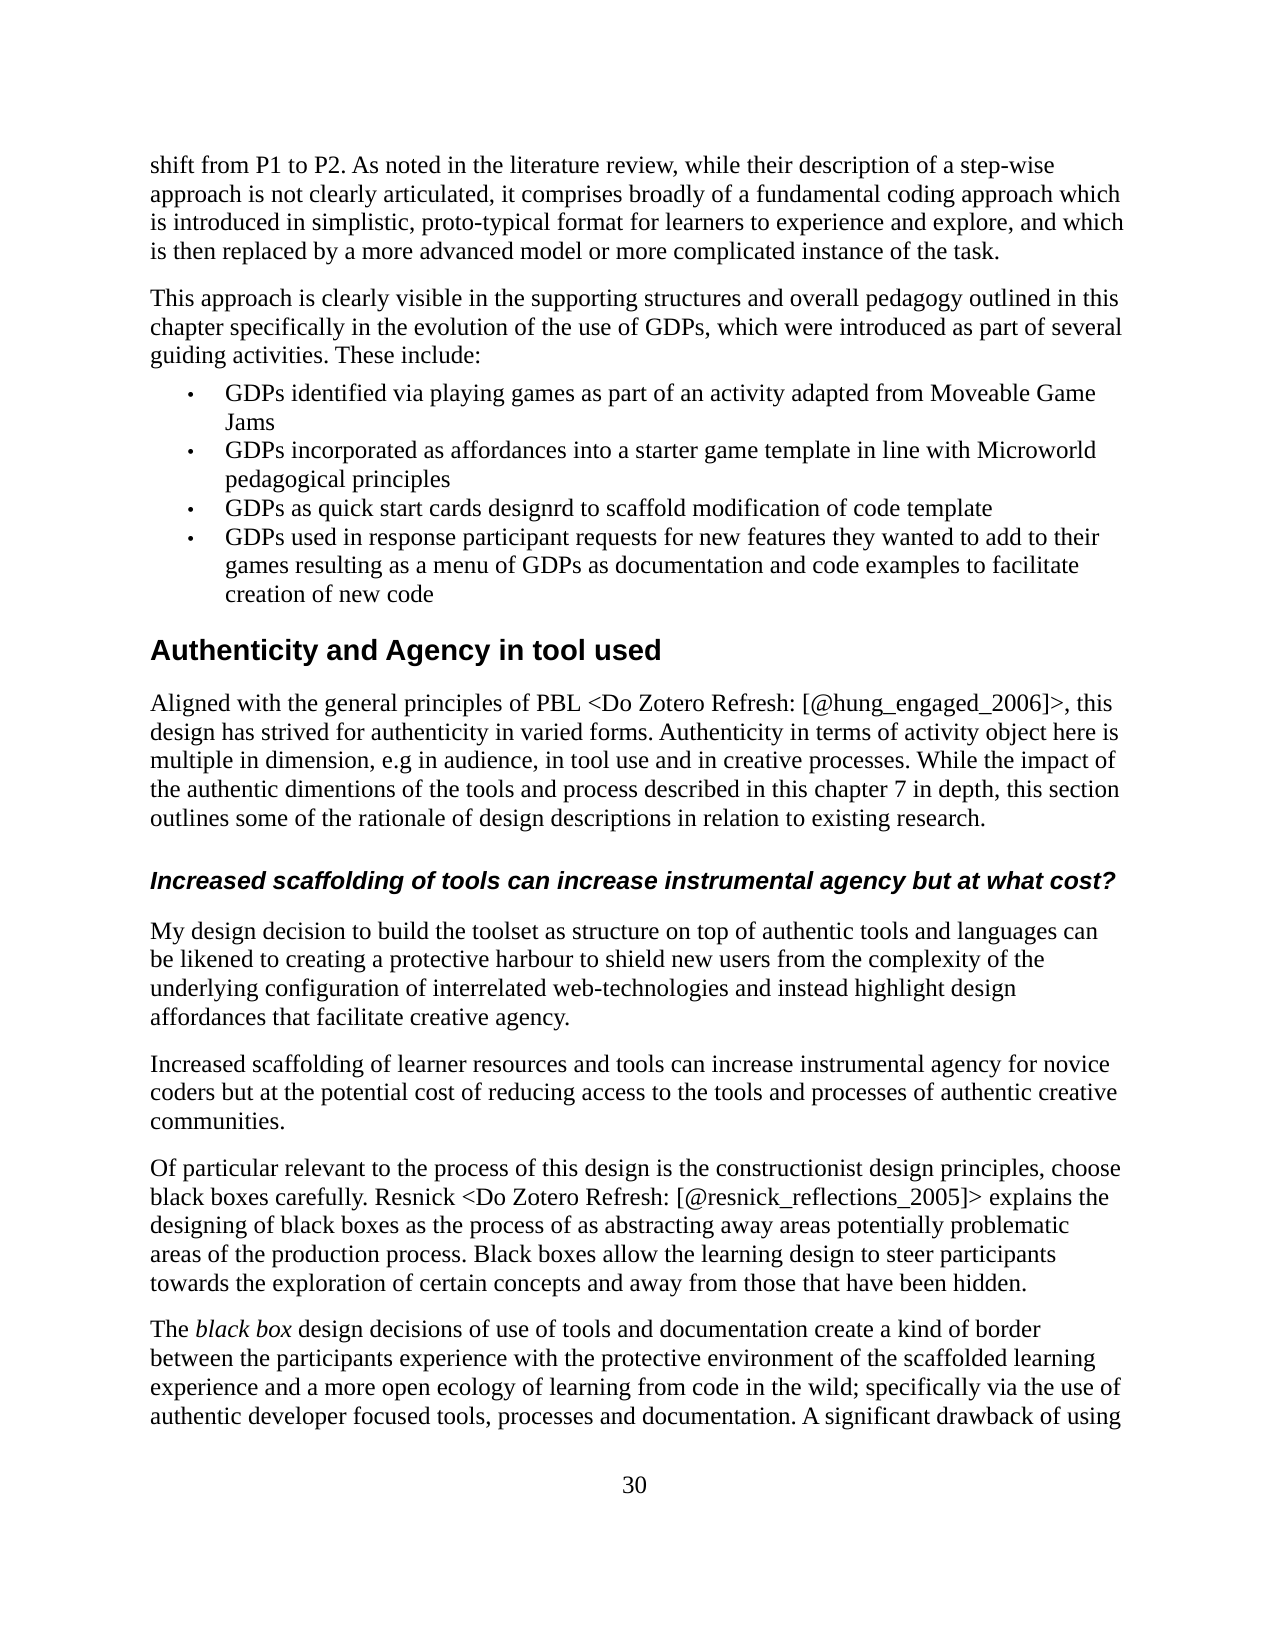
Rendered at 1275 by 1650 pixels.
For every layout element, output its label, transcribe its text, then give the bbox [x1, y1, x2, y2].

text My design decision to build the toolset as structure on top of authentic tools and languages can be likened to creating a protective harbour to shield new users from the complexity of the underlying configuration of interrelated web-technologies and instead highlight design affordances that facilitate creative agency. [150, 916, 1125, 1031]
subtitle Increased scaffolding of tools can increase instrumental agency but at what cost? [150, 866, 1125, 894]
text shift from P1 to P2. As noted in the literature review, while their description of a step-wise approach is not clearly articulated, it comprises broadly of a fundamental coding approach which is introduced in simplistic, proto-typical format for learners to experience and explore, and which is then replaced by a more advanced model or more complicated instance of the task. [150, 150, 1125, 265]
text Of particular relevant to the process of this design is the constructionist design principles, choose black boxes carefully. Resnick <Do Zotero Refresh: [@resnick_reflections_2005]> explains the designing of black boxes as the process of as abstracting away areas potentially problematic areas of the production process. Black boxes allow the learning design to steer participants towards the exploration of certain concepts and away from those that have been hidden. [150, 1153, 1125, 1297]
text Increased scaffolding of learner resources and tools can increase instrumental agency for novice coders but at the potential cost of reducing access to the tools and processes of authentic creative communities. [150, 1049, 1125, 1135]
list GDPs identified via playing games as part of an activity adapted from Moveable Game Jams [187, 378, 1125, 436]
list GDPs as quick start cards designrd to scaffold modification of code template [187, 493, 1125, 522]
text This approach is clearly visible in the supporting structures and overall pedagogy outlined in this chapter specifically in the evolution of the use of GDPs, which were introduced as part of several guiding activities. These include: [150, 283, 1125, 369]
text Aligned with the general principles of PBL <Do Zotero Refresh: [@hung_engaged_2006]>, this design has strived for authenticity in varied forms. Authenticity in terms of activity object here is multiple in dimension, e.g in audience, in tool use and in creative processes. While the impact of the authentic dimentions of the tools and process described in this chapter 7 in depth, this section outlines some of the rationale of design descriptions in relation to existing research. [150, 688, 1125, 832]
subtitle Authenticity and Agency in tool used [150, 633, 1125, 667]
text The black box design decisions of use of tools and documentation create a kind of border between the participants experience with the protective environment of the scaffolded learning experience and a more open ecology of learning from code in the wild; specifically via the use of authentic developer focused tools, processes and documentation. A significant drawback of using [150, 1314, 1125, 1429]
list GDPs incorporated as affordances into a starter game template in line with Microworld pedagogical principles [187, 436, 1125, 493]
list GDPs used in response participant requests for new features they wanted to add to their games resulting as a menu of GDPs as documentation and code examples to facilitate creation of new code [187, 522, 1125, 608]
